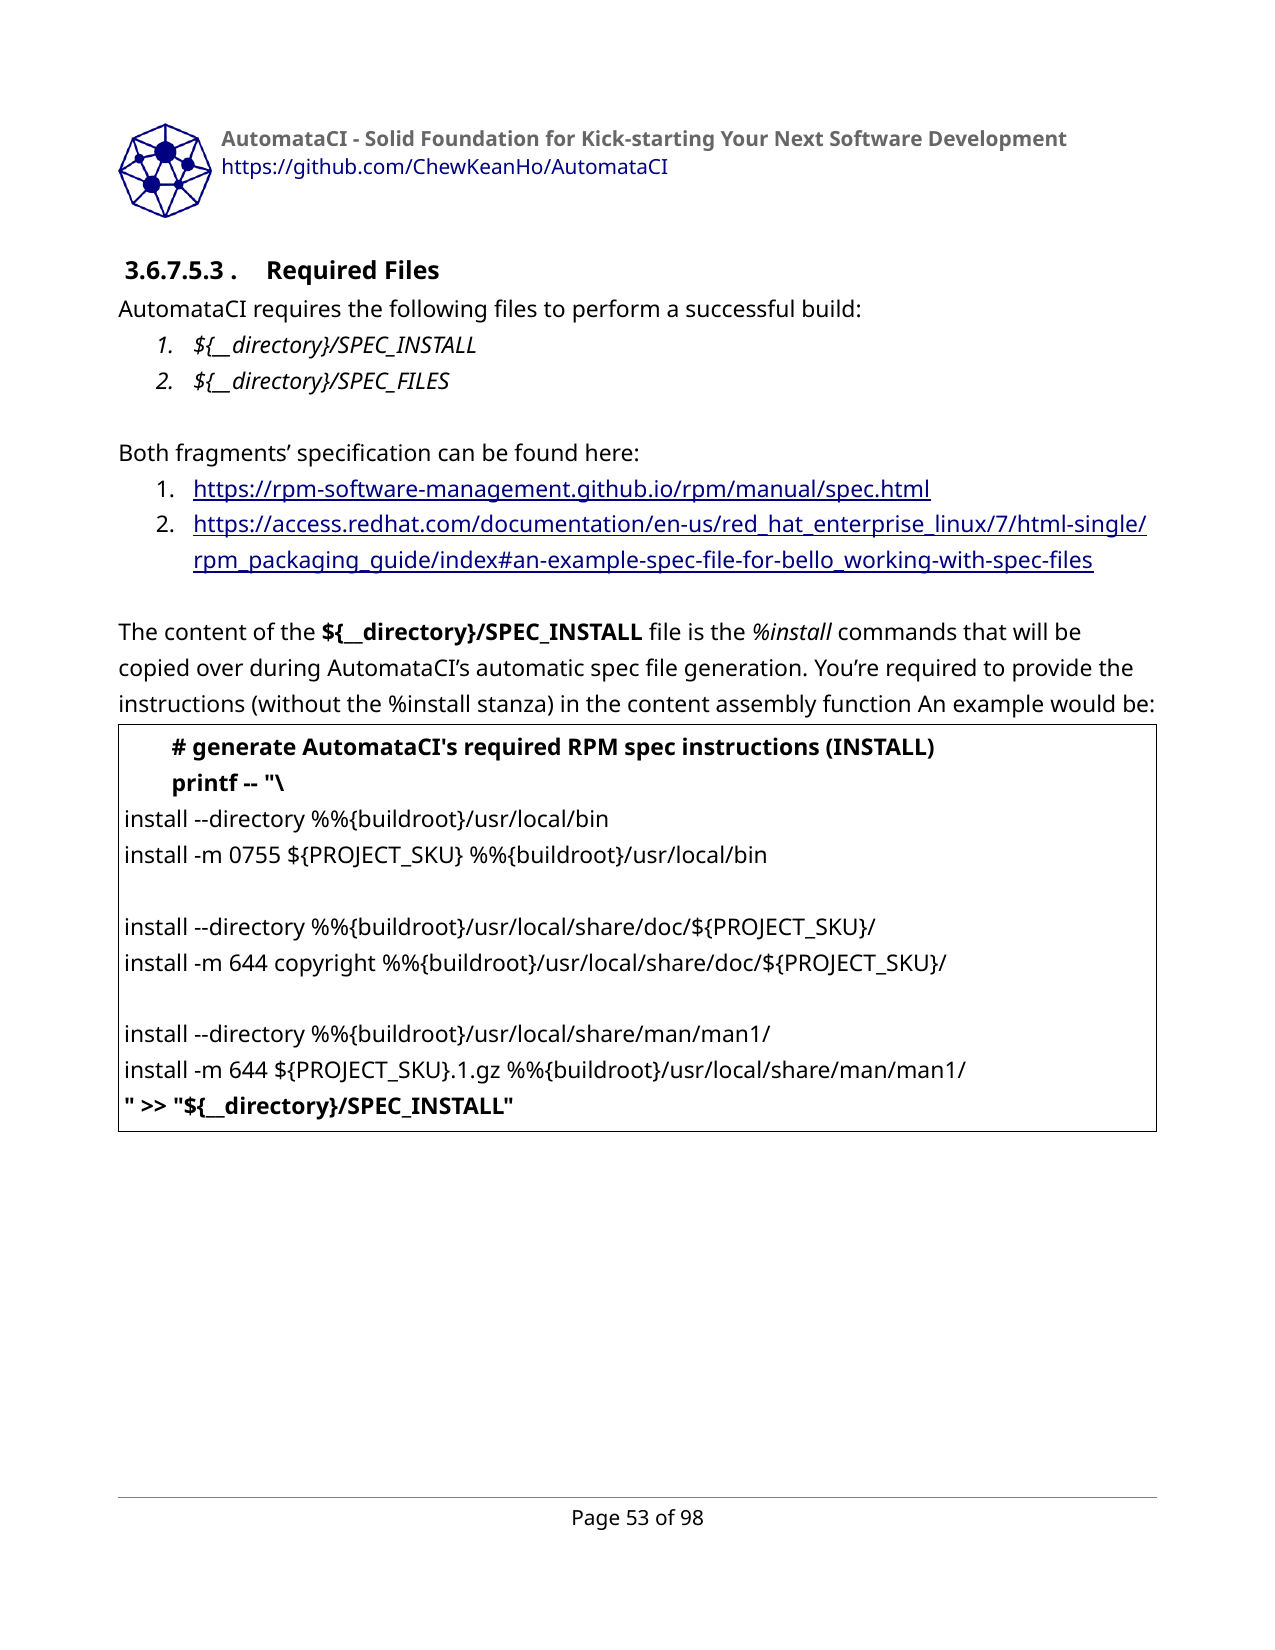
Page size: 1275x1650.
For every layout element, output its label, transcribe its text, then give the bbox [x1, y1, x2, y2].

list https://access.redhat.com/documentation/en-us/red_hat_enterprise_linux/7/html-single/rpm_packaging_guide/index#an-example-spec-file-for-bello_working-with-spec-files [156, 508, 1157, 576]
subtitle Required Files [118, 253, 1157, 287]
text Both fragments’ specification can be found here: [118, 437, 1157, 468]
text The content of the ${__directory}/SPEC_INSTALL file is the %install commands that will be copied over during AutomataCI’s automatic spec file generation. You’re required to provide the instructions (without the %install stanza) in the content assembly function An example would be: [118, 616, 1157, 719]
list ${__directory}/SPEC_FILES [156, 365, 1157, 396]
table_header # generate AutomataCI's required RPM spec instructions (INSTALL) printf -- "\ install --directory %%{buildroot}/usr/local/bin install -m 0755 ${PROJECT_SKU} %%{buildroot}/usr/local/bin install --directory %%{buildroot}/usr/local/share/doc/${PROJECT_SKU}/ install -m 644 copyright %%{buildroot}/usr/local/share/doc/${PROJECT_SKU}/ install --directory %%{buildroot}/usr/local/share/man/man1/ install -m 644 ${PROJECT_SKU}.1.gz %%{buildroot}/usr/local/share/man/man1/ " >> "${__directory}/SPEC_INSTALL" [119, 725, 1156, 1131]
list ${__directory}/SPEC_INSTALL [156, 329, 1157, 360]
list https://rpm-software-management.github.io/rpm/manual/spec.html [156, 472, 1157, 504]
picture [118, 123, 212, 218]
text AutomataCI requires the following files to perform a successful build: [118, 293, 1157, 324]
